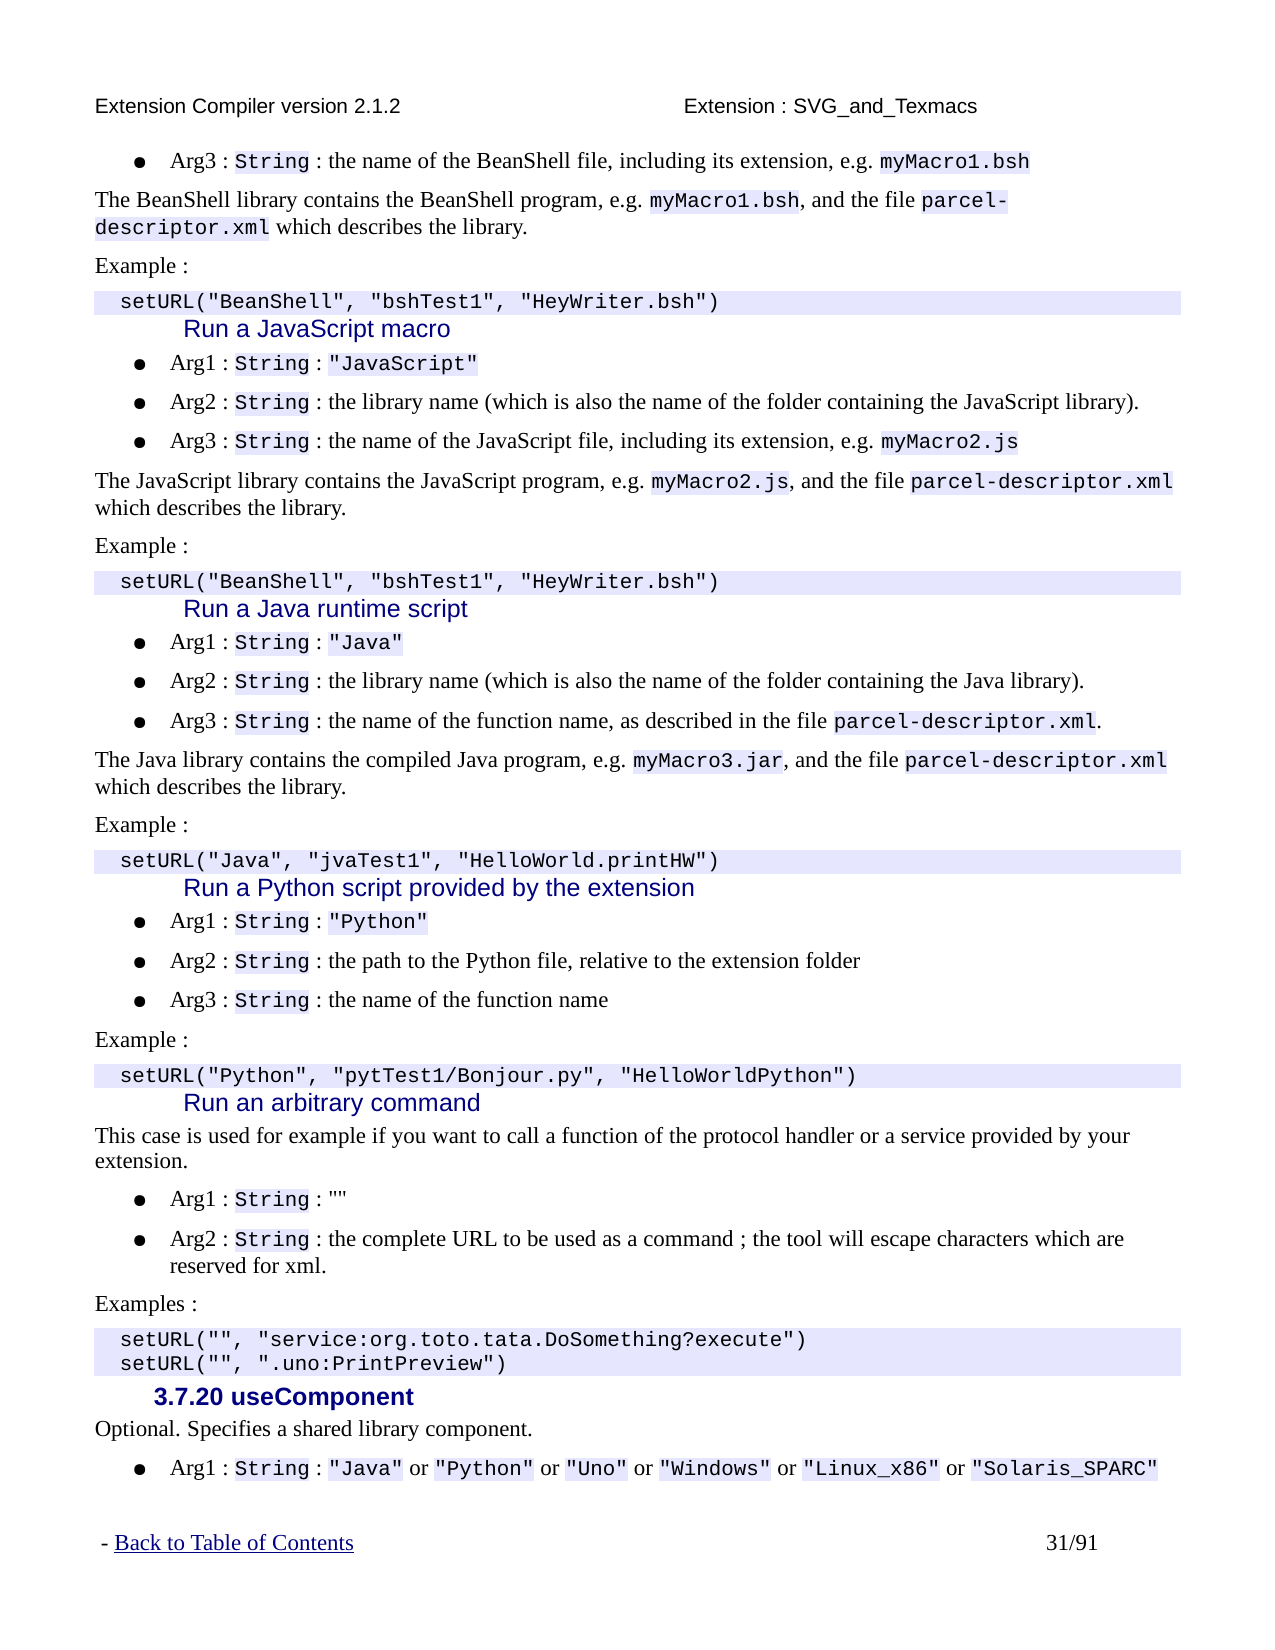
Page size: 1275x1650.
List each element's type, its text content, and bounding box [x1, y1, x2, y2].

list Arg1 : String : "JavaScript" [132, 349, 1181, 376]
text This case is used for example if you want to call a function of the protocol handler or a service provided by your extension. [94, 1122, 1181, 1173]
text Examples : [94, 1291, 1181, 1316]
text setURL("BeanShell", "bshTest1", "HeyWriter.bsh") [94, 291, 1181, 315]
subtitle Run an arbitrary command [183, 1088, 1181, 1117]
text setURL("Java", "jvaTest1", "HelloWorld.printHW") [94, 850, 1181, 874]
list Arg1 : String : "Python" [132, 908, 1181, 935]
subtitle Run a JavaScript macro [183, 315, 1181, 343]
list Arg3 : String : the name of the function name [132, 987, 1181, 1014]
list Arg3 : String : the name of the JavaScript file, including its extension, e.g. myMacro2.js [132, 428, 1181, 455]
subtitle Run a Python script provided by the extension [183, 874, 1181, 902]
list Arg3 : String : the name of the function name, as described in the file parcel-descriptor.xml. [132, 708, 1181, 735]
text Example : [94, 812, 1181, 838]
text Example : [94, 533, 1181, 558]
list Arg1 : String : "" [132, 1186, 1181, 1213]
list Arg2 : String : the library name (which is also the name of the folder containing the JavaScript library). [132, 389, 1181, 416]
list Arg2 : String : the path to the Python file, relative to the extension folder [132, 948, 1181, 974]
text setURL("BeanShell", "bshTest1", "HeyWriter.bsh") [94, 571, 1181, 595]
list Arg2 : String : the library name (which is also the name of the folder containing the Java library). [132, 668, 1181, 695]
list Arg1 : String : "Java" [132, 629, 1181, 656]
subtitle Run a Java runtime script [183, 595, 1181, 623]
text setURL("", "service:org.toto.tata.DoSomething?execute") [94, 1328, 1181, 1352]
text Example : [94, 253, 1181, 279]
text Example : [94, 1027, 1181, 1052]
text The Java library contains the compiled Java program, e.g. myMacro3.jar, and the file parcel-descriptor.xml which describes the library. [94, 747, 1181, 800]
list Arg1 : String : "Java" or "Python" or "Uno" or "Windows" or "Linux_x86" or "Solaris_SPARC" [132, 1454, 1181, 1481]
text Optional. Specifies a shared library component. [94, 1416, 1181, 1442]
text setURL("Python", "pytTest1/Bonjour.py", "HelloWorldPython") [94, 1064, 1181, 1088]
text setURL("", ".uno:PrintPreview") [94, 1352, 1181, 1376]
list Arg3 : String : the name of the BeanShell file, including its extension, e.g. myMacro1.bsh [132, 147, 1181, 174]
text The BeanShell library contains the BeanShell program, e.g. myMacro1.bsh, and the file parcel-descriptor.xml which describes the library. [94, 187, 1181, 241]
subtitle useComponent [153, 1382, 1181, 1410]
list Arg2 : String : the complete URL to be used as a command ; the tool will escape characters which are reserved for xml. [132, 1226, 1181, 1278]
text The JavaScript library contains the JavaScript program, e.g. myMacro2.js, and the file parcel-descriptor.xml which describes the library. [94, 468, 1181, 520]
